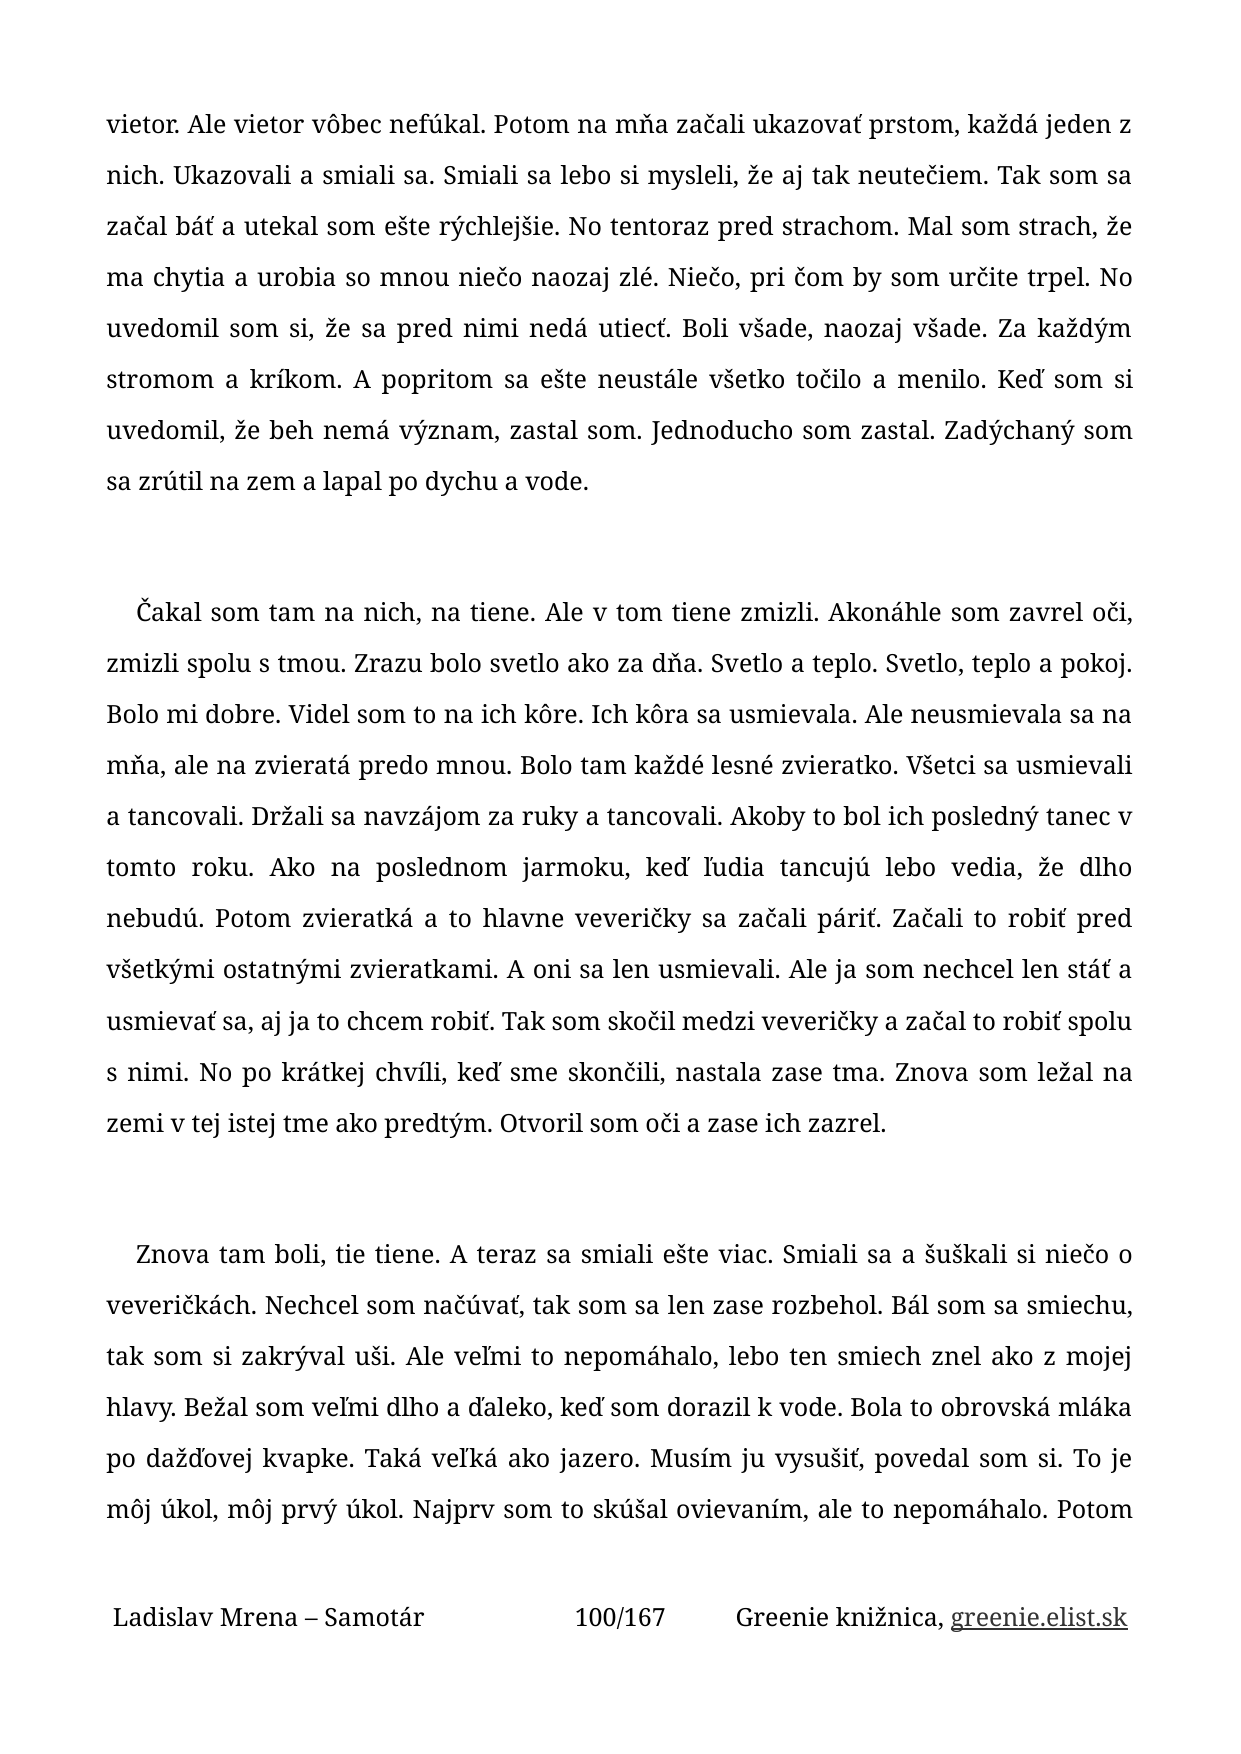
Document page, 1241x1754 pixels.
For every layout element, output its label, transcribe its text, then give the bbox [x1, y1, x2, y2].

text Čakal som tam na nich, na tiene. Ale v tom tiene zmizli. Akonáhle som zavrel oči, zmizli spolu s tmou. Zrazu bolo svetlo ako za dňa. Svetlo a teplo. Svetlo, teplo a pokoj. Bolo mi dobre. Videl som to na ich kôre. Ich kôra sa usmievala. Ale neusmievala sa na mňa, ale na zvieratá predo mnou. Bolo tam každé lesné zvieratko. Všetci sa usmievali a tancovali. Držali sa navzájom za ruky a tancovali. Akoby to bol ich posledný tanec v tomto roku. Ako na poslednom jarmoku, keď ľudia tancujú lebo vedia, že dlho nebudú. Potom zvieratká a to hlavne veveričky sa začali páriť. Začali to robiť pred všetkými ostatnými zvieratkami. A oni sa len usmievali. Ale ja som nechcel len stáť a usmievať sa, aj ja to chcem robiť. Tak som skočil medzi veveričky a začal to robiť spolu s nimi. No po krátkej chvíli, keď sme skončili, nastala zase tma. Znova som ležal na zemi v tej istej tme ako predtým. Otvoril som oči a zase ich zazrel. [106, 595, 1134, 1139]
text Znova tam boli, tie tiene. A teraz sa smiali ešte viac. Smiali sa a šuškali si niečo o veveričkách. Nechcel som načúvať, tak som sa len zase rozbehol. Bál som sa smiechu, tak som si zakrýval uši. Ale veľmi to nepomáhalo, lebo ten smiech znel ako z mojej hlavy. Bežal som veľmi dlho a ďaleko, keď som dorazil k vode. Bola to obrovská mláka po dažďovej kvapke. Taká veľká ako jazero. Musím ju vysušiť, povedal som si. To je môj úkol, môj prvý úkol. Najprv som to skúšal ovievaním, ale to nepomáhalo. Potom [106, 1236, 1134, 1526]
text vietor. Ale vietor vôbec nefúkal. Potom na mňa začali ukazovať prstom, každá jeden z nich. Ukazovali a smiali sa. Smiali sa lebo si mysleli, že aj tak neutečiem. Tak som sa začal báť a utekal som ešte rýchlejšie. No tentoraz pred strachom. Mal som strach, že ma chytia a urobia so mnou niečo naozaj zlé. Niečo, pri čom by som určite trpel. No uvedomil som si, že sa pred nimi nedá utiecť. Boli všade, naozaj všade. Za každým stromom a kríkom. A popritom sa ešte neustále všetko točilo a menilo. Keď som si uvedomil, že beh nemá význam, zastal som. Jednoducho som zastal. Zadýchaný som sa zrútil na zem a lapal po dychu a vode. [106, 106, 1134, 498]
